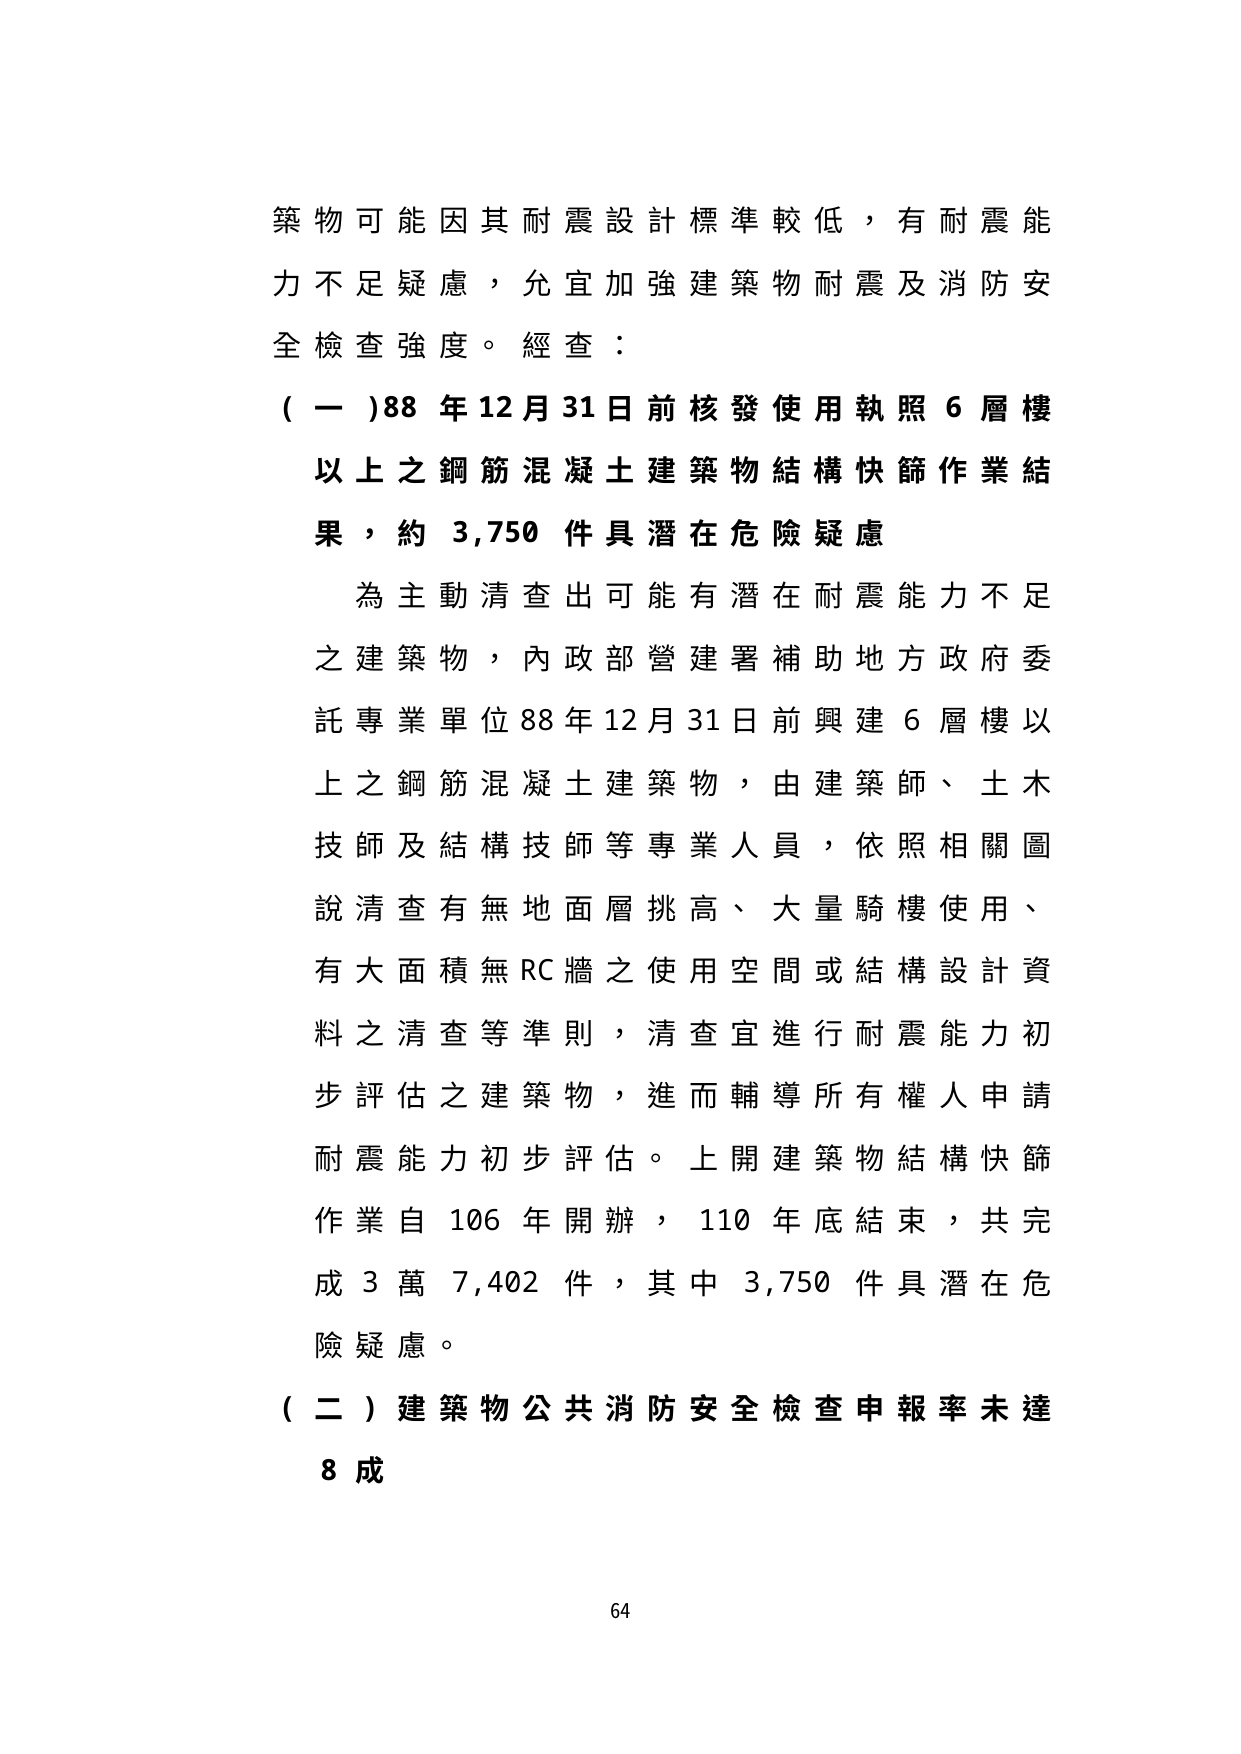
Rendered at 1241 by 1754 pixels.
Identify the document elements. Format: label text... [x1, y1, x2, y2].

text 築物可能因其耐震設計標準較低，有耐震能力不足疑慮，允宜加強建築物耐震及消防安全檢查強度。經查： [242, 177, 1058, 365]
text (一)88年12月31日前核發使用執照6層樓以上之鋼筋混凝土建築物結構快篩作業結果，約3,750件具潛在危險疑慮 [242, 365, 1058, 552]
text 為主動清查出可能有潛在耐震能力不足之建築物，內政部營建署補助地方政府委託專業單位88年12月31日前興建6層樓以上之鋼筋混凝土建築物，由建築師、土木技師及結構技師等專業人員，依照相關圖說清查有無地面層挑高、大量騎樓使用、有大面積無RC牆之使用空間或結構設計資料之清查等準則，清查宜進行耐震能力初步評估之建築物，進而輔導所有權人申請耐震能力初步評估。上開建築物結構快篩作業自106年開辦，110年底結束，共完成3萬7,402件，其中3,750件具潛在危險疑慮。 [271, 552, 1058, 1365]
text (二)建築物公共消防安全檢查申報率未達8成 [242, 1365, 1058, 1490]
